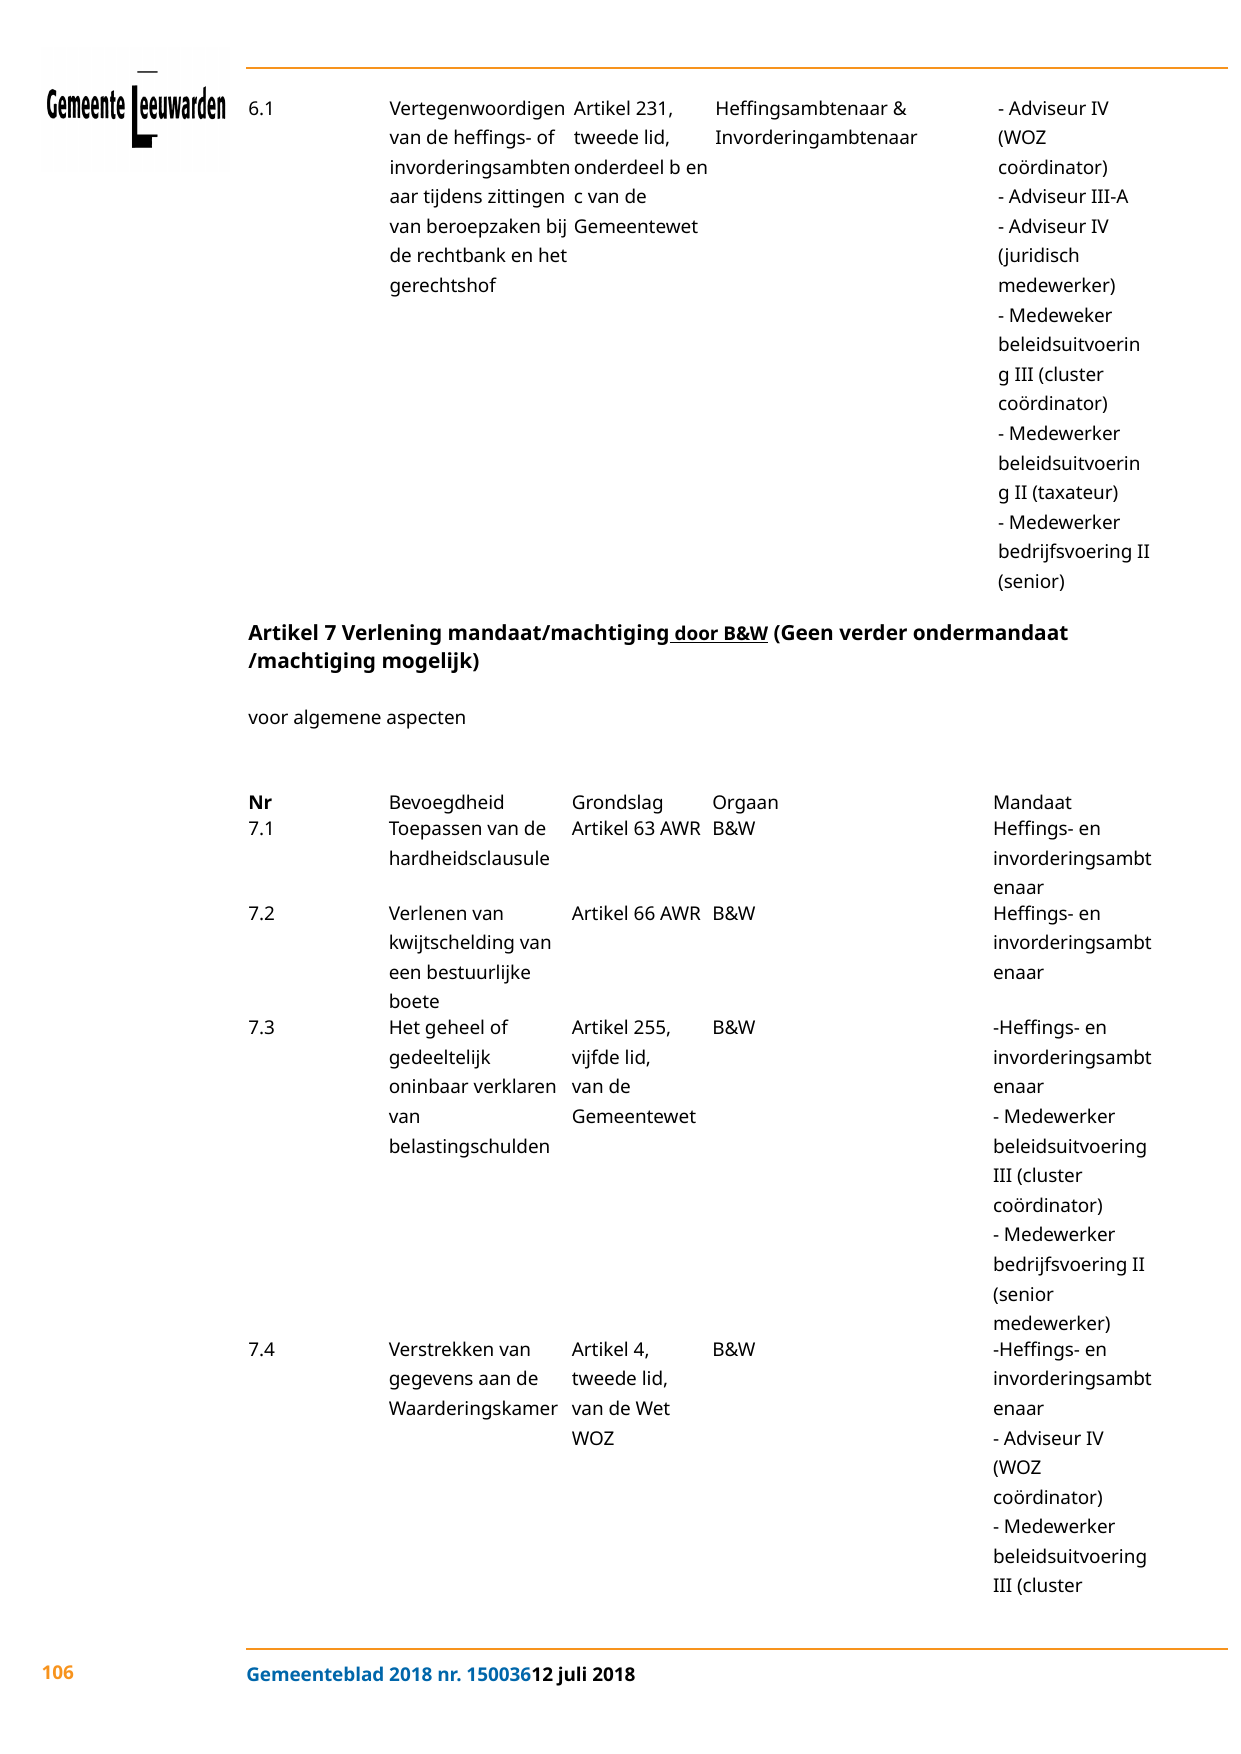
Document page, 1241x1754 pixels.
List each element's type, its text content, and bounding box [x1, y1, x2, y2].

table_cell Verstrekken van gegevens aan de Waarderingskamer [389, 1336, 572, 1598]
table_cell B&W [712, 1015, 993, 1336]
text Artikel 7 Verlening mandaat/machtiging door B&W (Geen verder ondermandaat /machtiging mogelijk) [248, 618, 1152, 675]
table_cell 7.1 [248, 815, 388, 900]
table_header [712, 734, 852, 789]
table_cell Heffings- en invorderingsambtenaar [993, 815, 1152, 900]
picture [41, 47, 231, 172]
table_cell Heffings- en invorderingsambtenaar [993, 900, 1152, 1014]
table_cell Toepassen van de hardheidsclausule [389, 815, 572, 900]
table_header [572, 734, 712, 789]
table_header [853, 734, 1152, 789]
table_header [248, 734, 388, 789]
table_cell Mandaat [993, 789, 1152, 815]
table_cell Orgaan [712, 789, 993, 815]
table_cell Bevoegdheid [389, 789, 572, 815]
table_cell Grondslag [572, 789, 712, 815]
table_cell Artikel 255, vijfde lid, van de Gemeentewet [572, 1015, 712, 1336]
table_cell B&W [712, 1336, 993, 1598]
table_header [389, 734, 572, 789]
table_cell Artikel 66 AWR [572, 900, 712, 1014]
table_cell Heffingsambtenaar & Invorderingambtenaar [715, 95, 998, 594]
table_cell Nr [248, 789, 388, 815]
table_cell B&W [712, 815, 993, 900]
table_cell Verlenen van kwijtschelding van een bestuurlijke boete [389, 900, 572, 1014]
table_cell - Adviseur IV (WOZ coördinator) - Adviseur III-A - Adviseur IV (juridisch medewerker) - Medeweker beleidsuitvoering III (cluster coördinator) - Medewerker beleidsuitvoering II (taxateur) - Medewerker bedrijfsvoering II (senior) [998, 95, 1152, 594]
table_cell Vertegenwoordigen van de heffings- of invorderingsambtenaar tijdens zittingen van beroepzaken bij de rechtbank en het gerechtshof [389, 95, 574, 594]
table_cell Het geheel of gedeeltelijk oninbaar verklaren van belastingschulden [389, 1015, 572, 1336]
table_cell 7.3 [248, 1015, 388, 1336]
table_cell Artikel 4, tweede lid, van de Wet WOZ [572, 1336, 712, 1598]
table_cell 6.1 [248, 95, 389, 594]
table_cell Artikel 63 AWR [572, 815, 712, 900]
table_cell -Heffings- en invorderingsambtenaar - Medewerker beleidsuitvoering III (cluster coördinator) - Medewerker bedrijfsvoering II (senior medewerker) [993, 1015, 1152, 1336]
text voor algemene aspecten [248, 704, 1152, 730]
table_cell 7.4 [248, 1336, 388, 1598]
table_cell Artikel 231, tweede lid, onderdeel b en c van de Gemeentewet [574, 95, 715, 594]
table_cell B&W [712, 900, 993, 1014]
table_cell 7.2 [248, 900, 388, 1014]
table_cell -Heffings- en invorderingsambtenaar - Adviseur IV (WOZ coördinator) - Medewerker beleidsuitvoering III (cluster [993, 1336, 1152, 1598]
